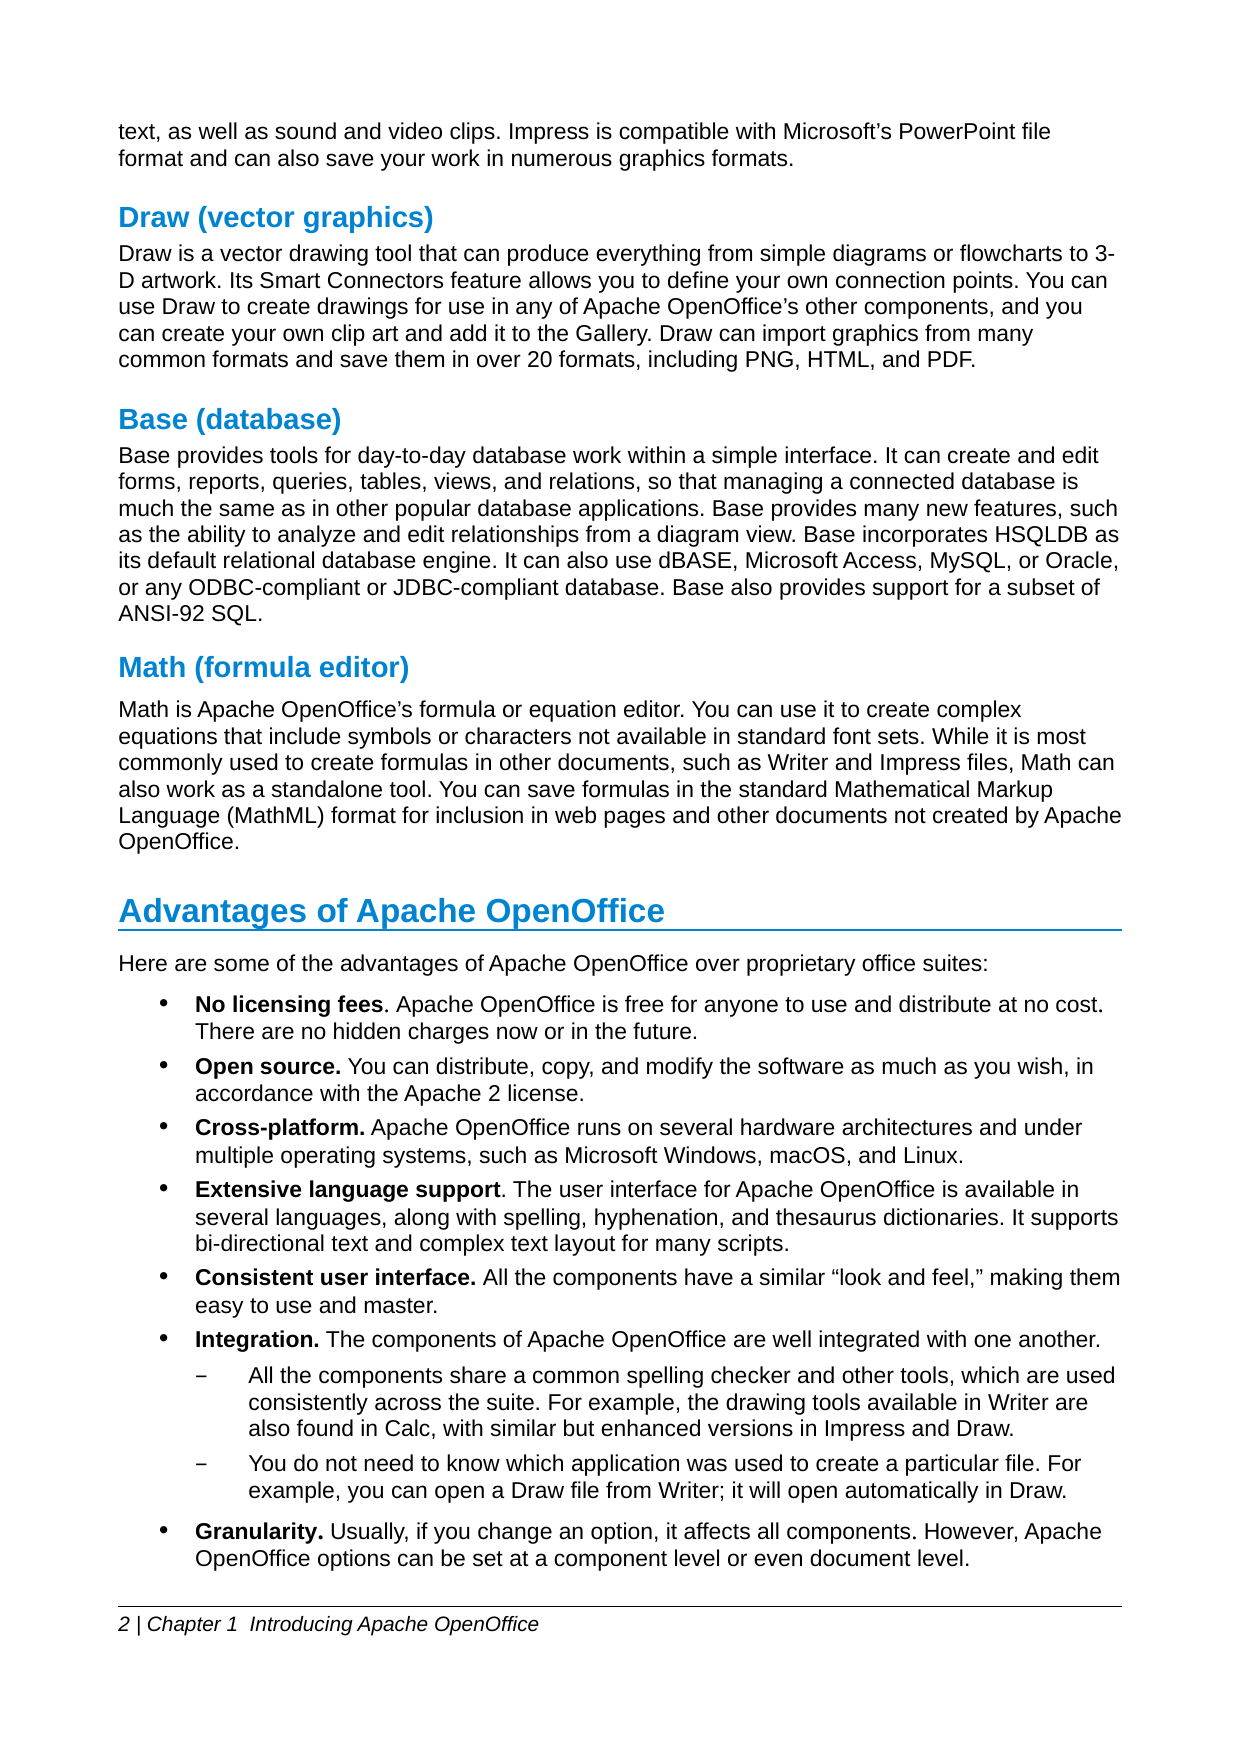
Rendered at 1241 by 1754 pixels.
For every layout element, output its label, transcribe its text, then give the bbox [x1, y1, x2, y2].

list No licensing fees. Apache OpenOffice is free for anyone to use and distribute at no cost. There are no hidden charges now or in the future. [156, 989, 1122, 1044]
list Integration. The components of Apache OpenOffice are well integrated with one another. [156, 1324, 1122, 1353]
list Granularity. Usually, if you change an option, it affects all components. However, Apache OpenOffice options can be set at a component level or even document level. [156, 1516, 1122, 1571]
text Math is Apache OpenOffice’s formula or equation editor. You can use it to create complex equations that include symbols or characters not available in standard font sets. While it is most commonly used to create formulas in other documents, such as Writer and Impress files, Math can also work as a standalone tool. You can save formulas in the standard Mathematical Markup Language (MathML) format for inclusion in web pages and other documents not created by Apache OpenOffice. [118, 696, 1122, 854]
subtitle Draw (vector graphics) [118, 200, 1122, 234]
subtitle Advantages of Apache OpenOffice [118, 891, 1122, 929]
text Draw is a vector drawing tool that can produce everything from simple diagrams or flowcharts to 3-D artwork. Its Smart Connectors feature allows you to define your own connection points. You can use Draw to create drawings for use in any of Apache OpenOffice’s other components, and you can create your own clip art and add it to the Gallery. Draw can import graphics from many common formats and save them in over 20 formats, including PNG, HTML, and PDF. [118, 240, 1122, 372]
list Open source. You can distribute, copy, and modify the software as much as you wish, in accordance with the Apache 2 license. [156, 1051, 1122, 1106]
subtitle Base (database) [118, 402, 1122, 435]
list All the components share a common spelling checker and other tools, which are used consistently across the suite. For example, the drawing tools available in Writer are also found in Calc, with similar but enhanced versions in Impress and Draw. [195, 1360, 1122, 1442]
list Cross-platform. Apache OpenOffice runs on several hardware architectures and under multiple operating systems, such as Microsoft Windows, macOS, and Linux. [156, 1113, 1122, 1168]
subtitle Math (formula editor) [118, 651, 1122, 684]
text Base provides tools for day-to-day database work within a simple interface. It can create and edit forms, reports, queries, tables, views, and relations, so that managing a connected database is much the same as in other popular database applications. Base provides many new features, such as the ability to analyze and edit relationships from a diagram view. Base incorporates HSQLDB as its default relational database engine. It can also use dBASE, Microsoft Access, MySQL, or Oracle, or any ODBC-compliant or JDBC-compliant database. Base also provides support for a subset of ANSI-92 SQL. [118, 442, 1122, 626]
text text, as well as sound and video clips. Impress is compatible with Microsoft’s PowerPoint file format and can also save your work in numerous graphics formats. [118, 118, 1122, 171]
list Consistent user interface. All the components have a similar “look and feel,” making them easy to use and master. [156, 1262, 1122, 1318]
list You do not need to know which application was used to create a particular file. For example, you can open a Draw file from Writer; it will open automatically in Draw. [195, 1448, 1122, 1503]
text Here are some of the advantages of Apache OpenOffice over proprietary office suites: [118, 950, 1122, 976]
list Extensive language support. The user interface for Apache OpenOffice is available in several languages, along with spelling, hyphenation, and thesaurus dictionaries. It supports bi-directional text and complex text layout for many scripts. [156, 1174, 1122, 1256]
